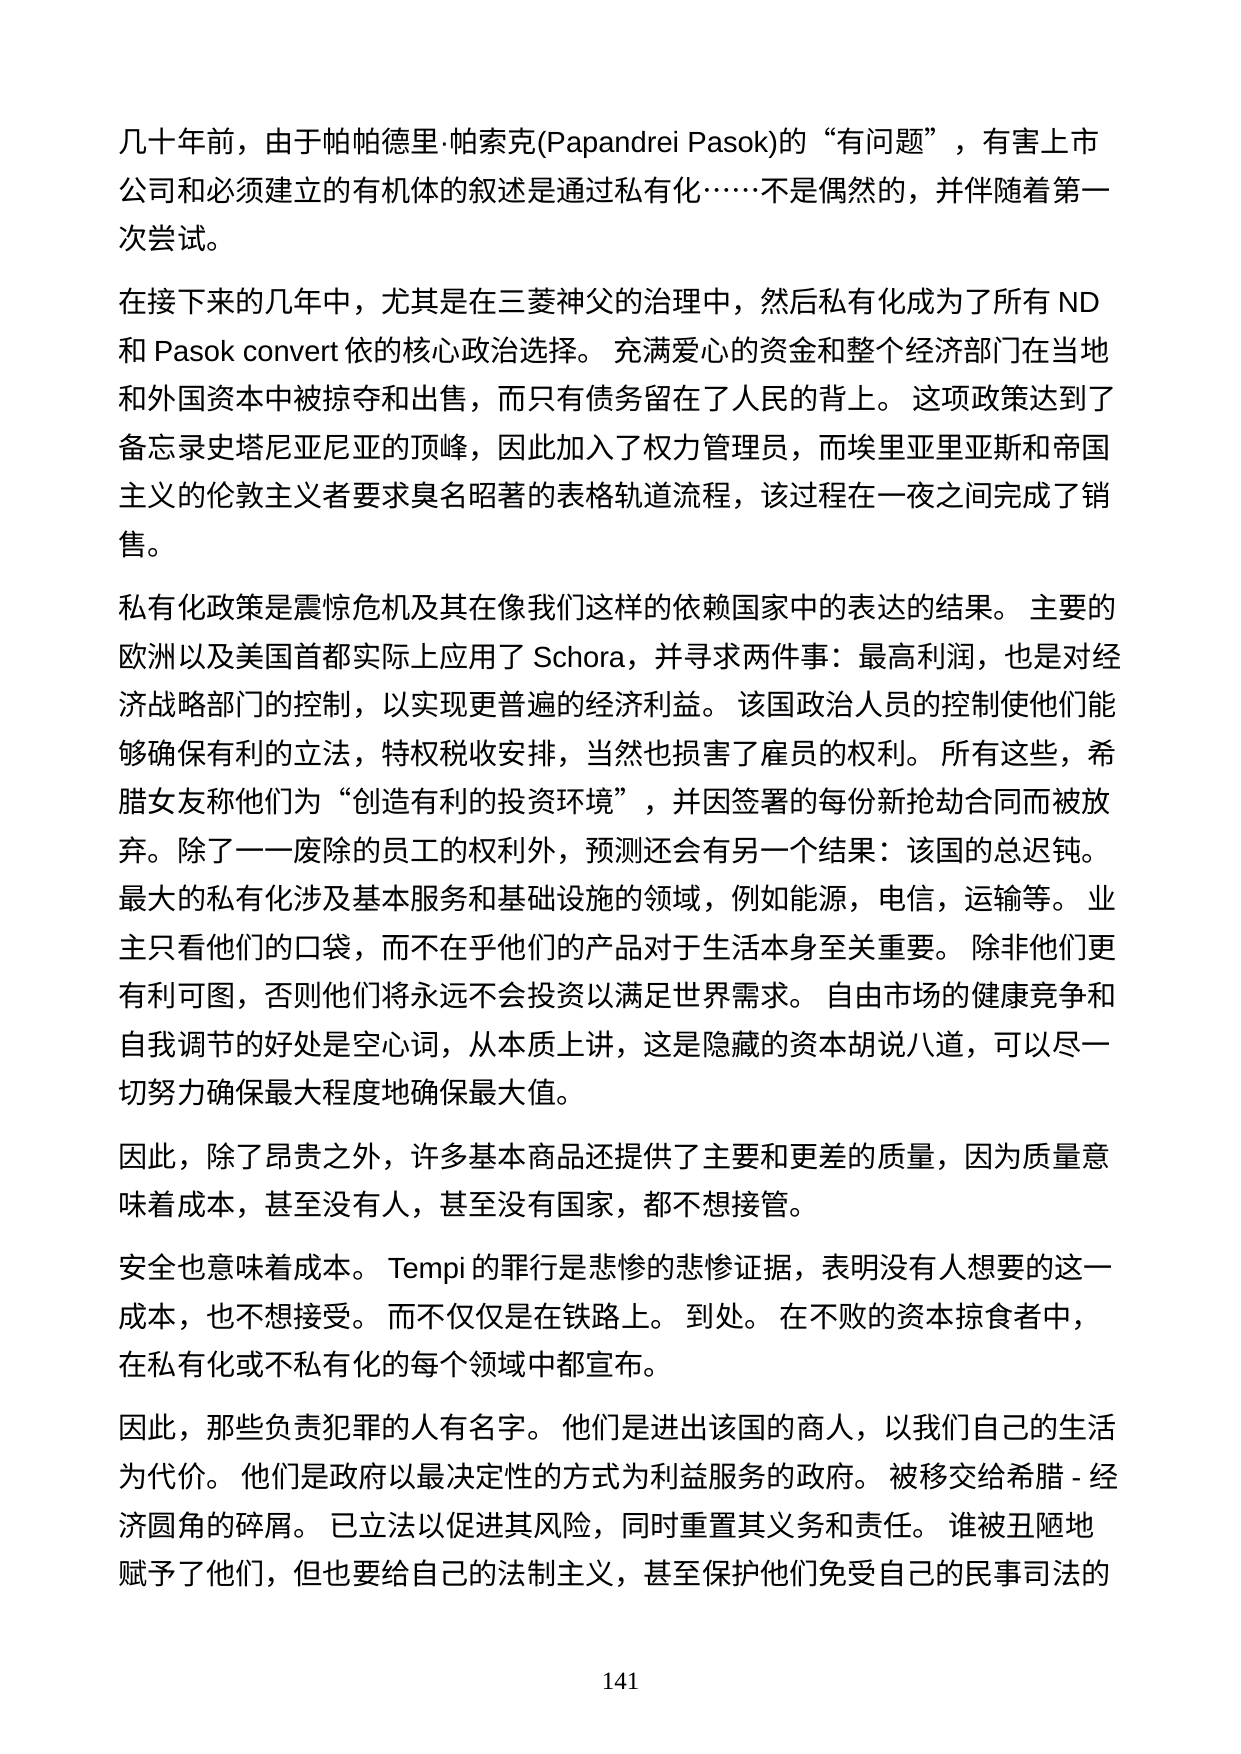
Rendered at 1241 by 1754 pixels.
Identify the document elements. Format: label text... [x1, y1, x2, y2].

text 几十年前，由于帕帕德里·帕索克(Papandrei Pasok)的“有问题”，有害上市公司和必须建立的有机体的叙述是通过私有化……不是偶然的，并伴随着第一次尝试。 [118, 118, 1122, 258]
text 安全也意味着成本。 Tempi的罪行是悲惨的悲惨证据，表明没有人想要的这一成本，也不想接受。 而不仅仅是在铁路上。 到处。 在不败的资本掠食者中，在私有化或不私有化的每个领域中都宣布。 [118, 1245, 1122, 1384]
text 因此，那些负责犯罪的人有名字。 他们是进出该国的商人，以我们自己的生活为代价。 他们是政府以最决定性的方式为利益服务的政府。 被移交给希腊 - 经济圆角的碎屑。 已立法以促进其风险，同时重置其义务和责任。 谁被丑陋地赋予了他们，但也要给自己的法制主义，甚至保护他们免受自己的民事司法的 [118, 1405, 1122, 1593]
text 在接下来的几年中，尤其是在三菱神父的治理中，然后私有化成为了所有ND和Pasok convert依的核心政治选择。 充满爱心的资金和整个经济部门在当地和外国资本中被掠夺和出售，而只有债务留在了人民的背上。 这项政策达到了备忘录史塔尼亚尼亚的顶峰，因此加入了权力管理员，而埃里亚里亚斯和帝国主义的伦敦主义者要求臭名昭著的表格轨道流程，该过程在一夜之间完成了销售。 [118, 279, 1122, 564]
text 私有化政策是震惊危机及其在像我们这样的依赖国家中的表达的结果。 主要的欧洲以及美国首都实际上应用了Schora，并寻求两件事：最高利润，也是对经济战略部门的控制，以实现更普遍的经济利益。 该国政治人员的控制使他们能够确保有利的立法，特权税收安排，当然也损害了雇员的权利。 所有这些，希腊女友称他们为“创造有利的投资环境”，并因签署的每份新抢劫合同而被放弃。除了一一废除的员工的权利外，预测还会有另一个结果：该国的总迟钝。 最大的私有化涉及基本服务和基础设施的领域，例如能源，电信，运输等。 业主只看他们的口袋，而不在乎他们的产品对于生活本身至关重要。 除非他们更有利可图，否则他们将永远不会投资以满足世界需求。 自由市场的健康竞争和自我调节的好处是空心词，从本质上讲，这是隐藏的资本胡说八道，可以尽一切努力确保最大程度地确保最大值。 [118, 584, 1122, 1112]
text 因此，除了昂贵之外，许多基本商品还提供了主要和更差的质量，因为质量意味着成本，甚至没有人，甚至没有国家，都不想接管。 [118, 1133, 1122, 1224]
